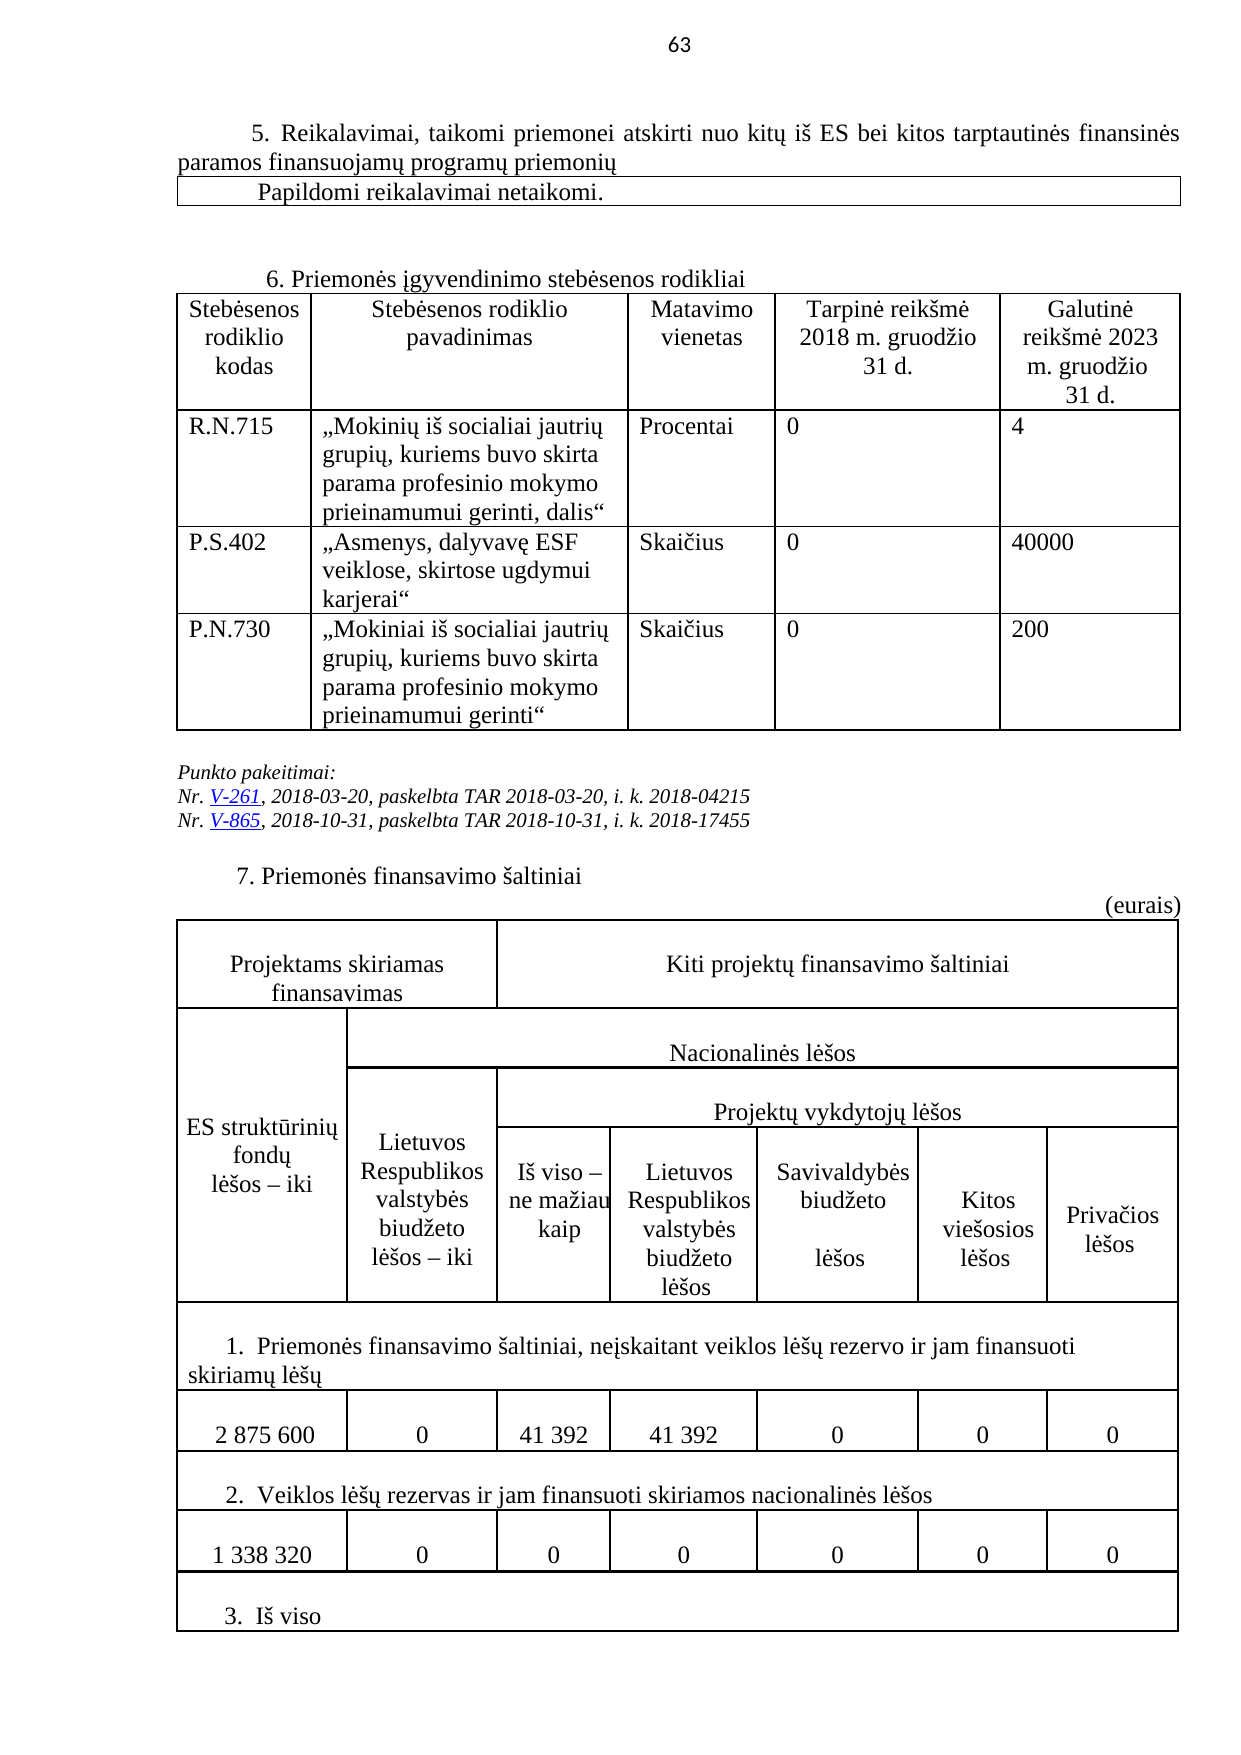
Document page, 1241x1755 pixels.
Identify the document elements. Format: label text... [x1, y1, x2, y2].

table_cell Lietuvos Respublikos valstybės biudžeto lėšos [611, 1128, 756, 1301]
table_cell Savivaldybės biudžeto lėšos [758, 1128, 917, 1301]
table_cell P.N.730 [178, 614, 310, 729]
table_header Galutinė reikšmė 2023 m. gruodžio 31 d. [1001, 294, 1179, 409]
table_header Kiti projektų finansavimo šaltiniai [498, 921, 1177, 1007]
table_cell 0 [776, 411, 999, 526]
table_header Matavimo vienetas [629, 294, 774, 409]
table_cell Procentai [629, 411, 774, 526]
text (eurais) [177, 890, 1181, 918]
table_cell 1 338 320 [178, 1511, 346, 1570]
table_header Stebėsenos rodiklio kodas [178, 294, 310, 409]
table_cell 200 [1001, 614, 1179, 729]
table_cell 0 [348, 1511, 496, 1570]
table_cell 0 [758, 1511, 917, 1570]
table_cell 0 [1048, 1391, 1177, 1450]
table_cell 0 [498, 1511, 609, 1570]
text 5. Reikalavimai, taikomi priemonei atskirti nuo kitų iš ES bei kitos tarptautinės finansinės paramos finansuojamų programų priemonių [177, 118, 1181, 176]
table_cell 0 [611, 1511, 756, 1570]
table_cell 0 [758, 1391, 917, 1450]
table_cell 0 [1048, 1511, 1177, 1570]
table_cell R.N.715 [178, 411, 310, 526]
table_cell 2 875 600 [178, 1391, 346, 1450]
table_cell 40000 [1001, 527, 1179, 613]
table_cell P.S.402 [178, 527, 310, 613]
table_cell Skaičius [629, 527, 774, 613]
table_cell 0 [919, 1391, 1046, 1450]
table_cell 0 [776, 614, 999, 729]
table_cell Nacionalinės lėšos [348, 1009, 1177, 1066]
table_cell Kitos viešosios lėšos [919, 1128, 1046, 1301]
table_cell „Asmenys, dalyvavę ESF veiklose, skirtose ugdymui karjerai“ [312, 527, 627, 613]
text Punkto pakeitimai: [177, 760, 1181, 784]
table_cell „Mokiniai iš socialiai jautrių grupių, kuriems buvo skirta parama profesinio mokymo prieinamumui gerinti“ [312, 614, 627, 729]
table_header Projektams skiriamas finansavimas [178, 921, 496, 1007]
table_cell 41 392 [611, 1391, 756, 1450]
table_cell Iš viso – ne mažiau kaip [498, 1128, 609, 1301]
table_cell ES struktūrinių fondų lėšos – iki [178, 1009, 346, 1301]
table_cell 4 [1001, 411, 1179, 526]
table_header Tarpinė reikšmė 2018 m. gruodžio 31 d. [776, 294, 999, 409]
text 7. Priemonės finansavimo šaltiniai [177, 861, 1181, 890]
text 6. Priemonės įgyvendinimo stebėsenos rodikliai [266, 264, 1181, 293]
table_cell 0 [348, 1391, 496, 1450]
table_cell Lietuvos Respublikos valstybės biudžeto lėšos – iki [348, 1069, 496, 1301]
table_cell 41 392 [498, 1391, 609, 1450]
table_cell 1. Priemonės finansavimo šaltiniai, neįskaitant veiklos lėšų rezervo ir jam finansuoti skiriamų lėšų [178, 1303, 1177, 1389]
table_cell „Mokinių iš socialiai jautrių grupių, kuriems buvo skirta parama profesinio mokymo prieinamumui gerinti, dalis“ [312, 411, 627, 526]
table_cell 0 [776, 527, 999, 613]
table_cell 2. Veiklos lėšų rezervas ir jam finansuoti skiriamos nacionalinės lėšos [178, 1452, 1177, 1509]
text Nr. V-865, 2018-10-31, paskelbta TAR 2018-10-31, i. k. 2018-17455 [177, 808, 1181, 832]
table_cell Skaičius [629, 614, 774, 729]
table_cell Projektų vykdytojų lėšos [498, 1069, 1177, 1126]
table_cell 3. Iš viso [178, 1573, 1177, 1630]
table_header Papildomi reikalavimai netaikomi. [178, 177, 1180, 205]
table_cell 0 [919, 1511, 1046, 1570]
table_cell Privačios lėšos [1048, 1128, 1177, 1301]
table_header Stebėsenos rodiklio pavadinimas [312, 294, 627, 409]
text Nr. V-261, 2018-03-20, paskelbta TAR 2018-03-20, i. k. 2018-04215 [177, 784, 1181, 808]
